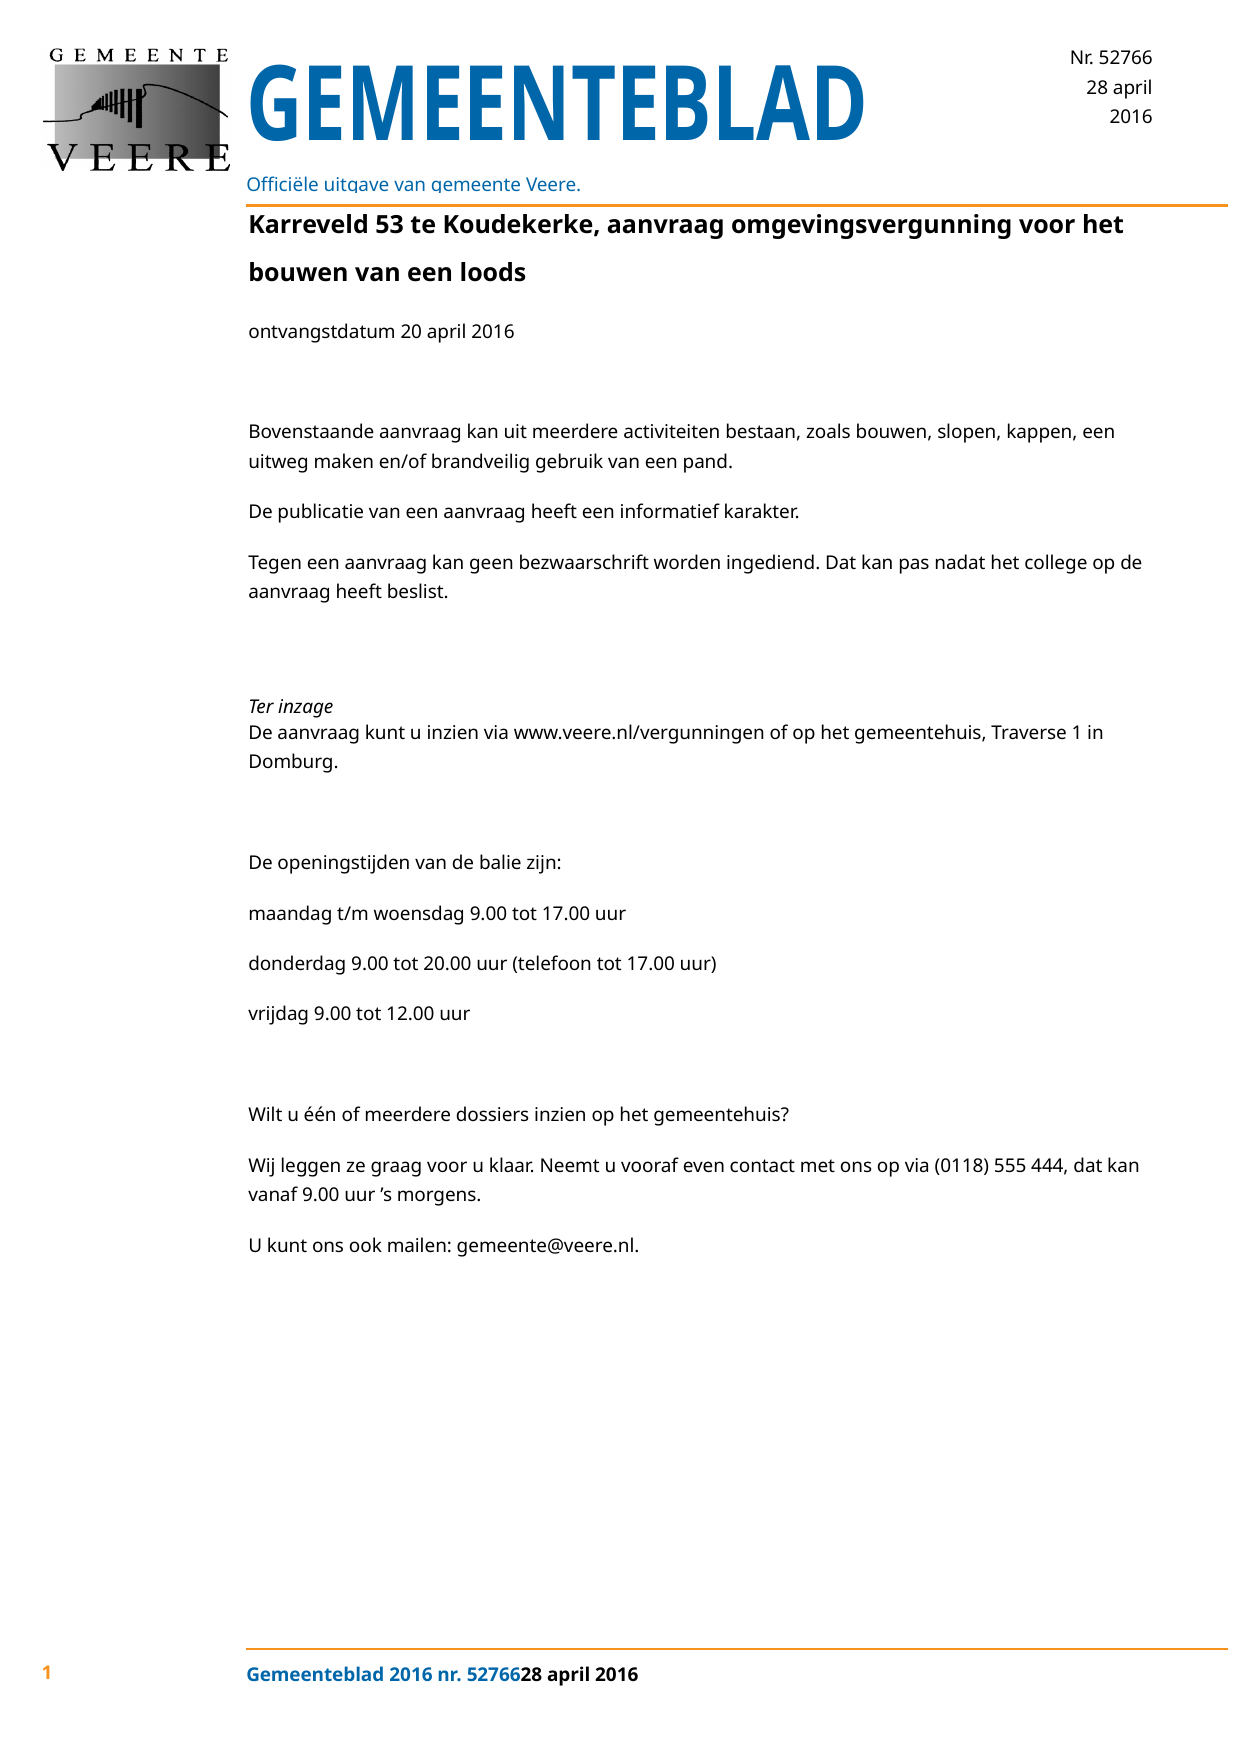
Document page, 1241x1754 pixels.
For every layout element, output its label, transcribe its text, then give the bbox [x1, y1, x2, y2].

text Wij leggen ze graag voor u klaar. Neemt u vooraf even contact met ons op via (0118) 555 444, dat kan vanaf 9.00 uur ’s morgens. [248, 1152, 1152, 1207]
text Wilt u één of meerdere dossiers inzien op het gemeentehuis? [248, 1101, 1152, 1127]
text vrijdag 9.00 tot 12.00 uur [248, 1001, 1152, 1026]
text ontvangstdatum 20 april 2016 [248, 318, 1152, 344]
text Karreveld 53 te Koudekerke, aanvraag omgevingsvergunning voor het bouwen van een loods [248, 207, 1152, 288]
text De openingstijden van de balie zijn: [248, 849, 1152, 875]
picture [41, 47, 231, 172]
text Ter inzage [248, 693, 1152, 719]
text U kunt ons ook mailen: gemeente@veere.nl. [248, 1232, 1152, 1257]
text Tegen een aanvraag kan geen bezwaarschrift worden ingediend. Dat kan pas nadat het college op de aanvraag heeft beslist. [248, 549, 1152, 604]
text maandag t/m woensdag 9.00 tot 17.00 uur [248, 900, 1152, 925]
text De aanvraag kunt u inzien via www.veere.nl/vergunningen of op het gemeentehuis, Traverse 1 in Domburg. [248, 719, 1152, 774]
text donderdag 9.00 tot 20.00 uur (telefoon tot 17.00 uur) [248, 950, 1152, 976]
text Bovenstaande aanvraag kan uit meerdere activiteiten bestaan, zoals bouwen, slopen, kappen, een uitweg maken en/of brandveilig gebruik van een pand. [248, 419, 1152, 474]
text De publicatie van een aanvraag heeft een informatief karakter. [248, 499, 1152, 524]
